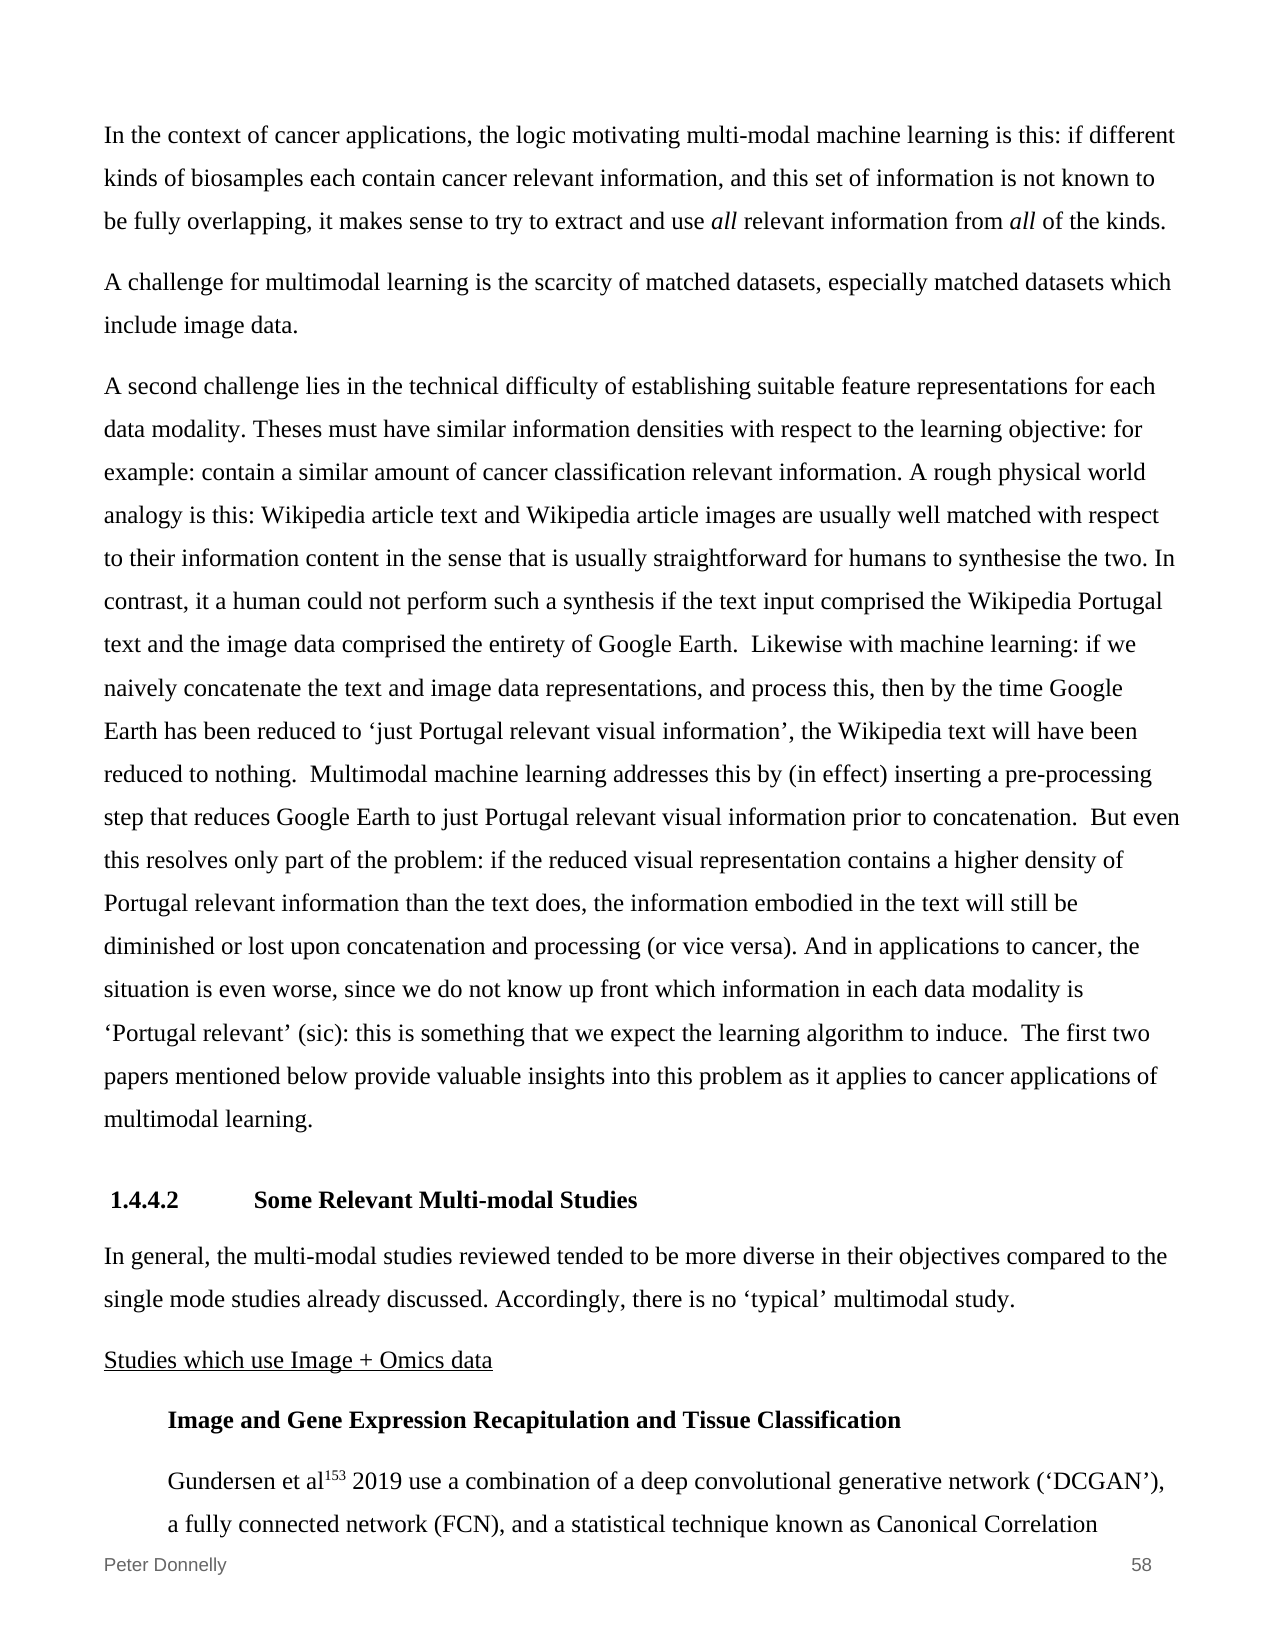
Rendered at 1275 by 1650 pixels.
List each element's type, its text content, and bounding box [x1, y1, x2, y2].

subtitle Some Relevant Multi-modal Studies [103, 1185, 1181, 1214]
text A challenge for multimodal learning is the scarcity of matched datasets, especially matched datasets which include image data. [103, 267, 1181, 339]
text A second challenge lies in the technical difficulty of establishing suitable feature representations for each data modality. Theses must have similar information densities with respect to the learning objective: for example: contain a similar amount of cancer classification relevant information. A rough physical world analogy is this: Wikipedia article text and Wikipedia article images are usually well matched with respect to their information content in the sense that is usually straightforward for humans to synthesise the two. In contrast, it a human could not perform such a synthesis if the text input comprised the Wikipedia Portugal text and the image data comprised the entirety of Google Earth. Likewise with machine learning: if we naively concatenate the text and image data representations, and process this, then by the time Google Earth has been reduced to ‘just Portugal relevant visual information’, the Wikipedia text will have been reduced to nothing. Multimodal machine learning addresses this by (in effect) inserting a pre-processing step that reduces Google Earth to just Portugal relevant visual information prior to concatenation. But even this resolves only part of the problem: if the reduced visual representation contains a higher density of Portugal relevant information than the text does, the information embodied in the text will still be diminished or lost upon concatenation and processing (or vice versa). And in applications to cancer, the situation is even worse, since we do not know up front which information in each data modality is ‘Portugal relevant’ (sic): this is something that we expect the learning algorithm to induce. The first two papers mentioned below provide valuable insights into this problem as it applies to cancer applications of multimodal learning. [103, 371, 1181, 1133]
text In the context of cancer applications, the logic motivating multi-modal machine learning is this: if different kinds of biosamples each contain cancer relevant information, and this set of information is not known to be fully overlapping, it makes sense to try to extract and use all relevant information from all of the kinds. [103, 120, 1181, 235]
text Gundersen et al 2019 use a combination of a deep convolutional generative network (‘DCGAN’), a fully connected network (FCN), and a statistical technique known as Canonical Correlation [167, 1466, 1181, 1538]
text Image and Gene Expression Recapitulation and Tissue Classification [167, 1406, 1181, 1434]
text Studies which use Image + Omics data [103, 1345, 1181, 1373]
text In general, the multi-modal studies reviewed tended to be more diverse in their objectives compared to the single mode studies already discussed. Accordingly, there is no ‘typical’ multimodal study. [103, 1241, 1181, 1313]
